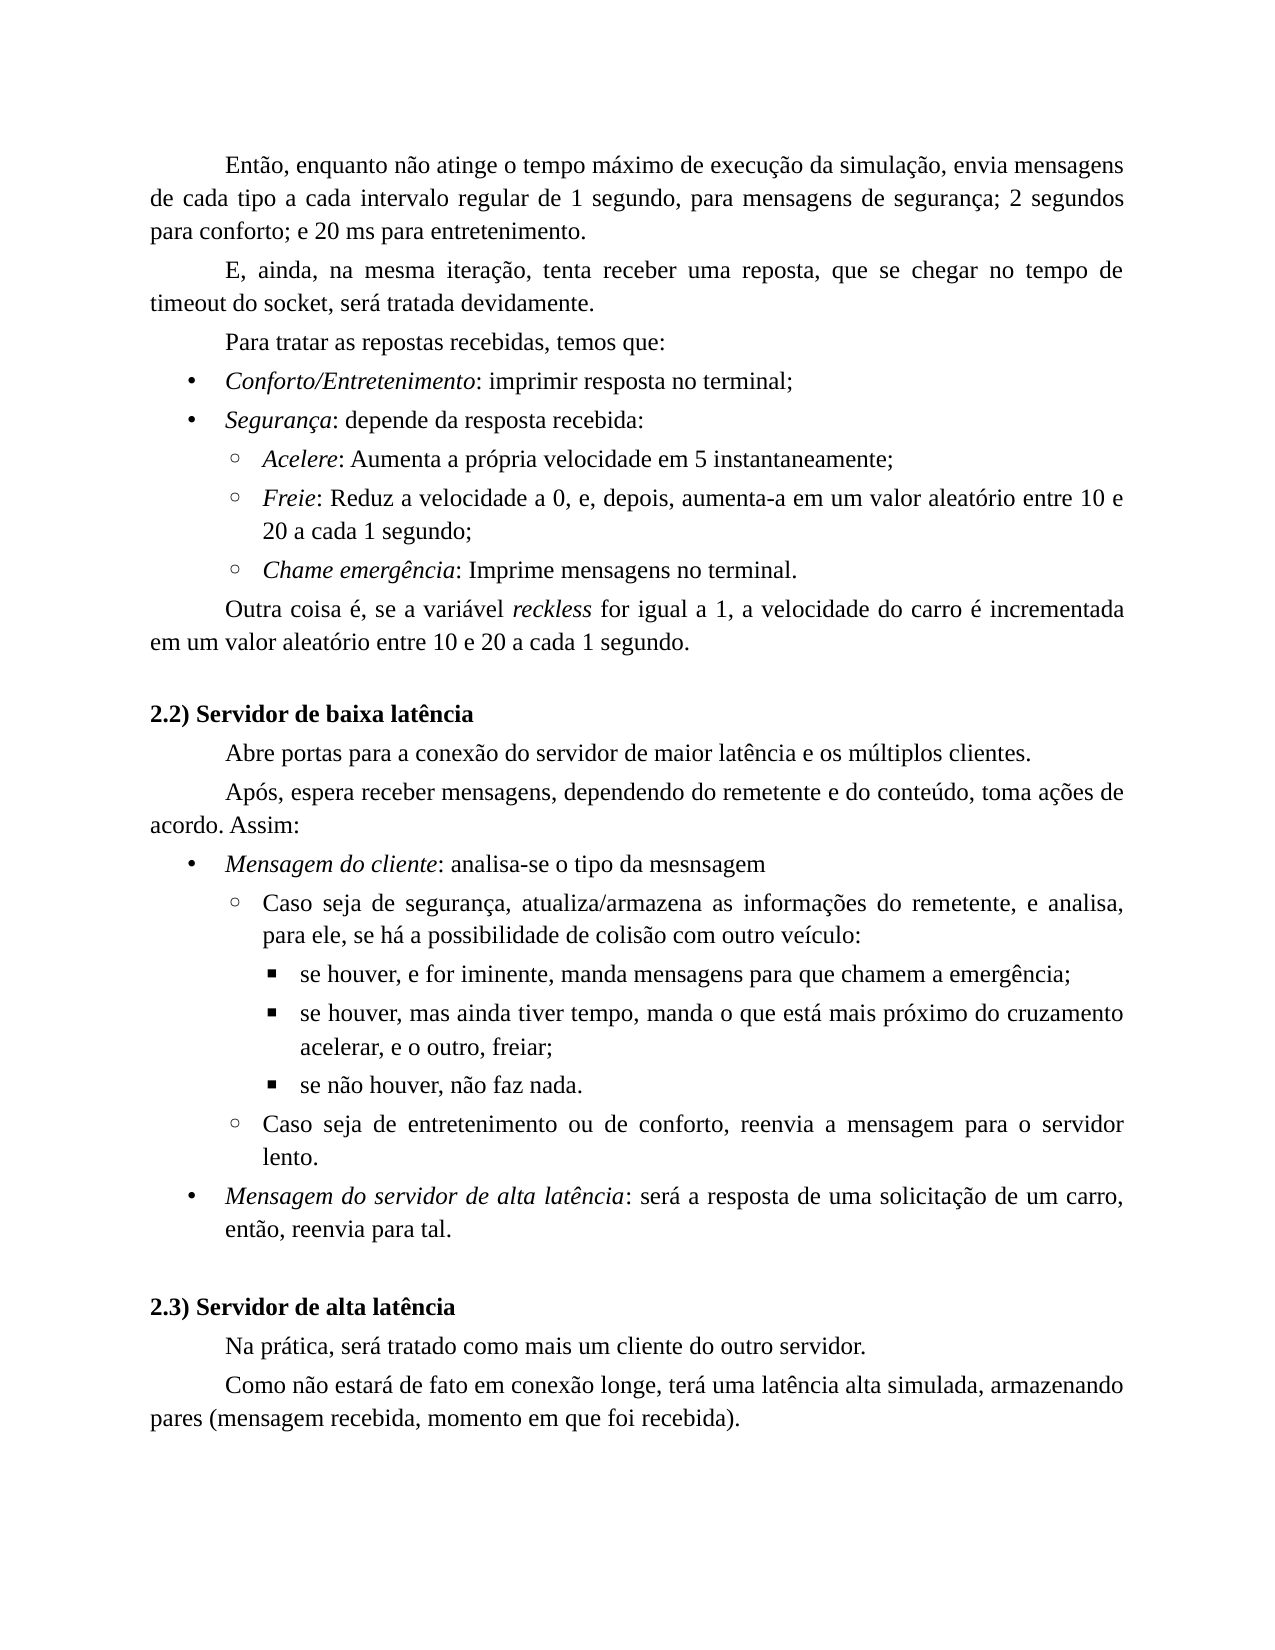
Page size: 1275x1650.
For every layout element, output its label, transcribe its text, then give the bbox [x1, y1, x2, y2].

list se houver, e for iminente, manda mensagens para que chamem a emergência; [262, 959, 1125, 988]
list Mensagem do servidor de alta latência: será a resposta de uma solicitação de um carro, então, reenvia para tal. [187, 1181, 1125, 1243]
list Acelere: Aumenta a própria velocidade em 5 instantaneamente; [225, 444, 1125, 473]
list Chame emergência: Imprime mensagens no terminal. [225, 555, 1125, 583]
list Caso seja de segurança, atualiza/armazena as informações do remetente, e analisa, para ele, se há a possibilidade de colisão com outro veículo: [225, 888, 1125, 949]
text Então, enquanto não atinge o tempo máximo de execução da simulação, envia mensagens de cada tipo a cada intervalo regular de 1 segundo, para mensagens de segurança; 2 segundos para conforto; e 20 ms para entretenimento. [150, 150, 1125, 245]
text Para tratar as repostas recebidas, temos que: [150, 327, 1125, 356]
list Mensagem do cliente: analisa-se o tipo da mesnsagem [187, 849, 1125, 877]
text Abre portas para a conexão do servidor de maior latência e os múltiplos clientes. [150, 738, 1125, 766]
text 2.3) Servidor de alta latência [150, 1292, 1125, 1321]
list se não houver, não faz nada. [262, 1071, 1125, 1099]
text Na prática, será tratado como mais um cliente do outro servidor. [150, 1331, 1125, 1360]
text Outra coisa é, se a variável reckless for igual a 1, a velocidade do carro é incrementada em um valor aleatório entre 10 e 20 a cada 1 segundo. [150, 594, 1125, 656]
text E, ainda, na mesma iteração, tenta receber uma reposta, que se chegar no tempo de timeout do socket, será tratada devidamente. [150, 255, 1125, 317]
text Após, espera receber mensagens, dependendo do remetente e do conteúdo, toma ações de acordo. Assim: [150, 777, 1125, 838]
text Como não estará de fato em conexão longe, terá uma latência alta simulada, armazenando pares (mensagem recebida, momento em que foi recebida). [150, 1370, 1125, 1432]
list Conforto/Entretenimento: imprimir resposta no terminal; [187, 366, 1125, 395]
list se houver, mas ainda tiver tempo, manda o que está mais próximo do cruzamento acelerar, e o outro, freiar; [262, 998, 1125, 1060]
list Segurança: depende da resposta recebida: [187, 405, 1125, 434]
list Freie: Reduz a velocidade a 0, e, depois, aumenta-a em um valor aleatório entre 10 e 20 a cada 1 segundo; [225, 483, 1125, 544]
list Caso seja de entretenimento ou de conforto, reenvia a mensagem para o servidor lento. [225, 1109, 1125, 1171]
text 2.2) Servidor de baixa latência [150, 699, 1125, 727]
